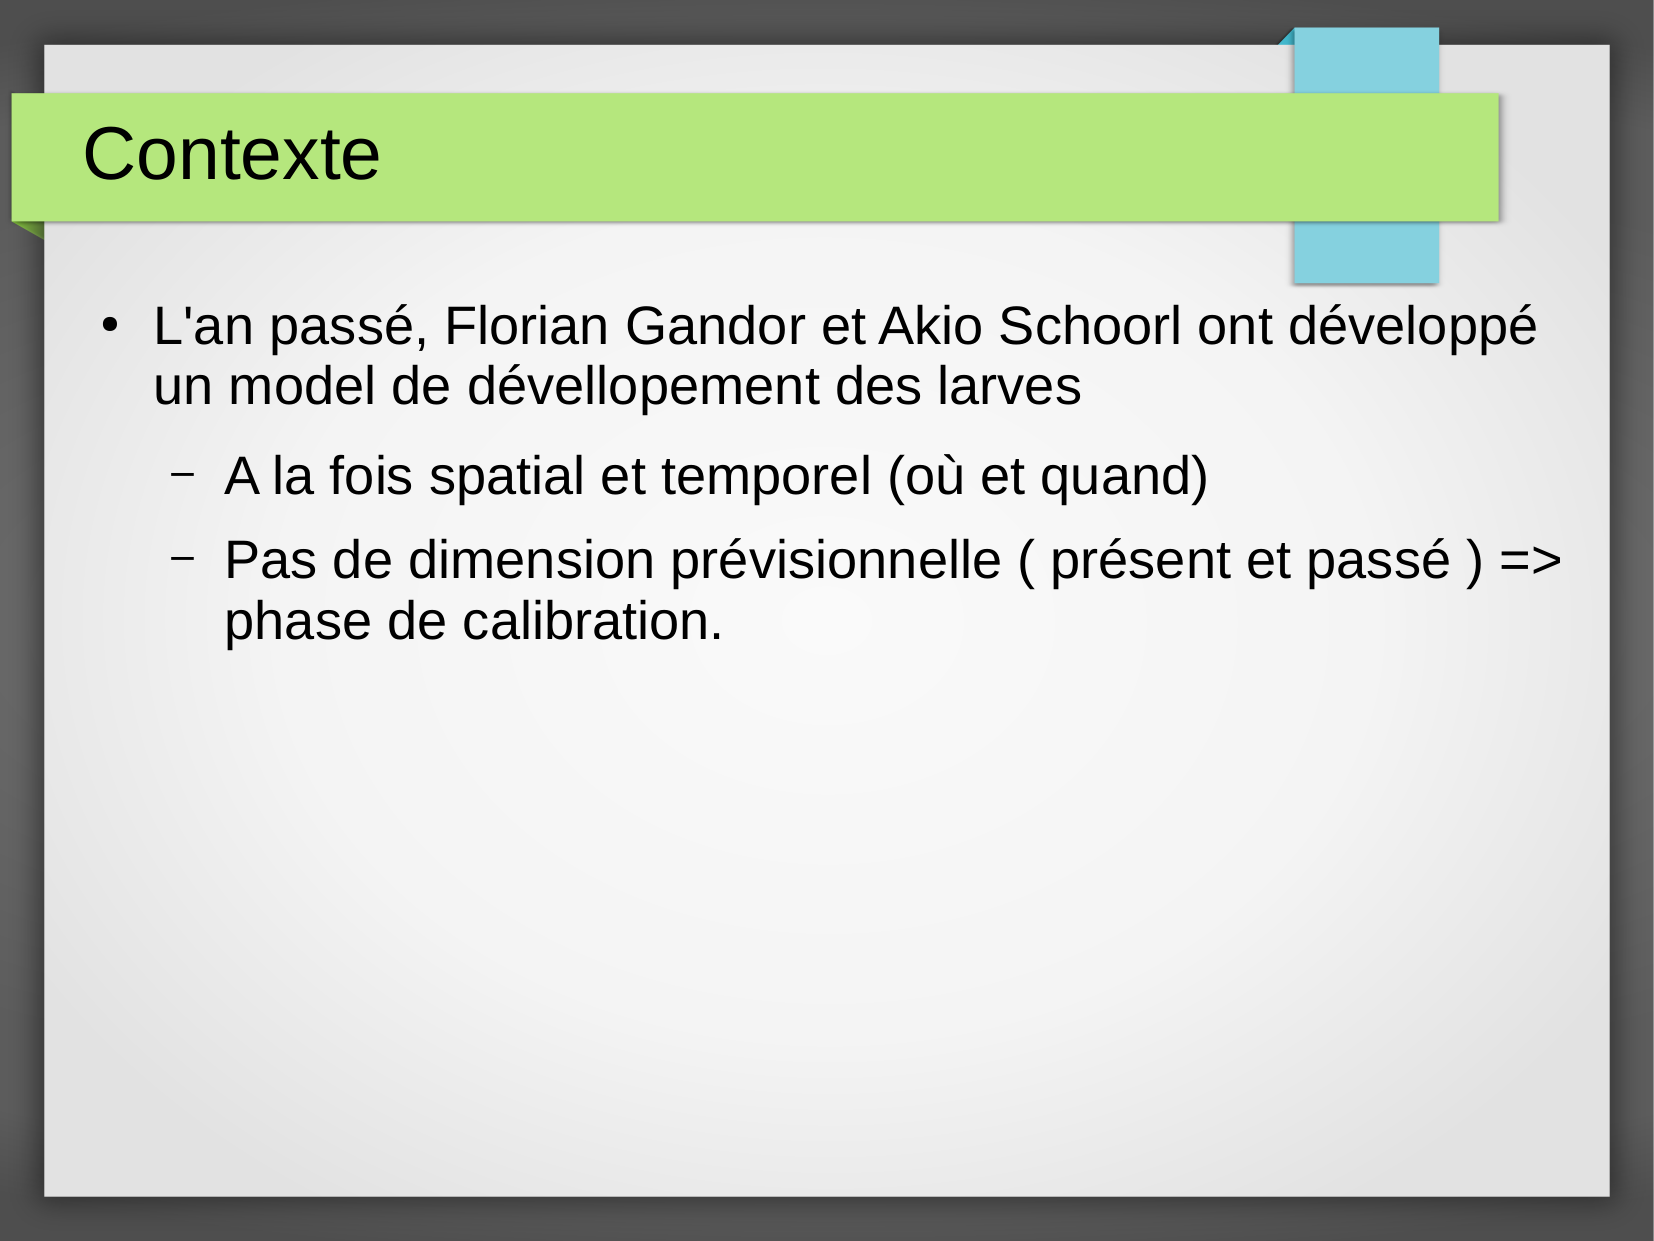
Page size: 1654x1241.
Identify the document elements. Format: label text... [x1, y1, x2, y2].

picture [0, 0, 1654, 1241]
title Contexte [82, 94, 1264, 213]
list L'an passé, Florian Gandor et Akio Schoorl ont développé un model de dévellopement des larves A la fois spatial et temporel (où et quand) Pas de dimension prévisionnelle ( présent et passé ) => phase de calibration. [82, 295, 1571, 1015]
